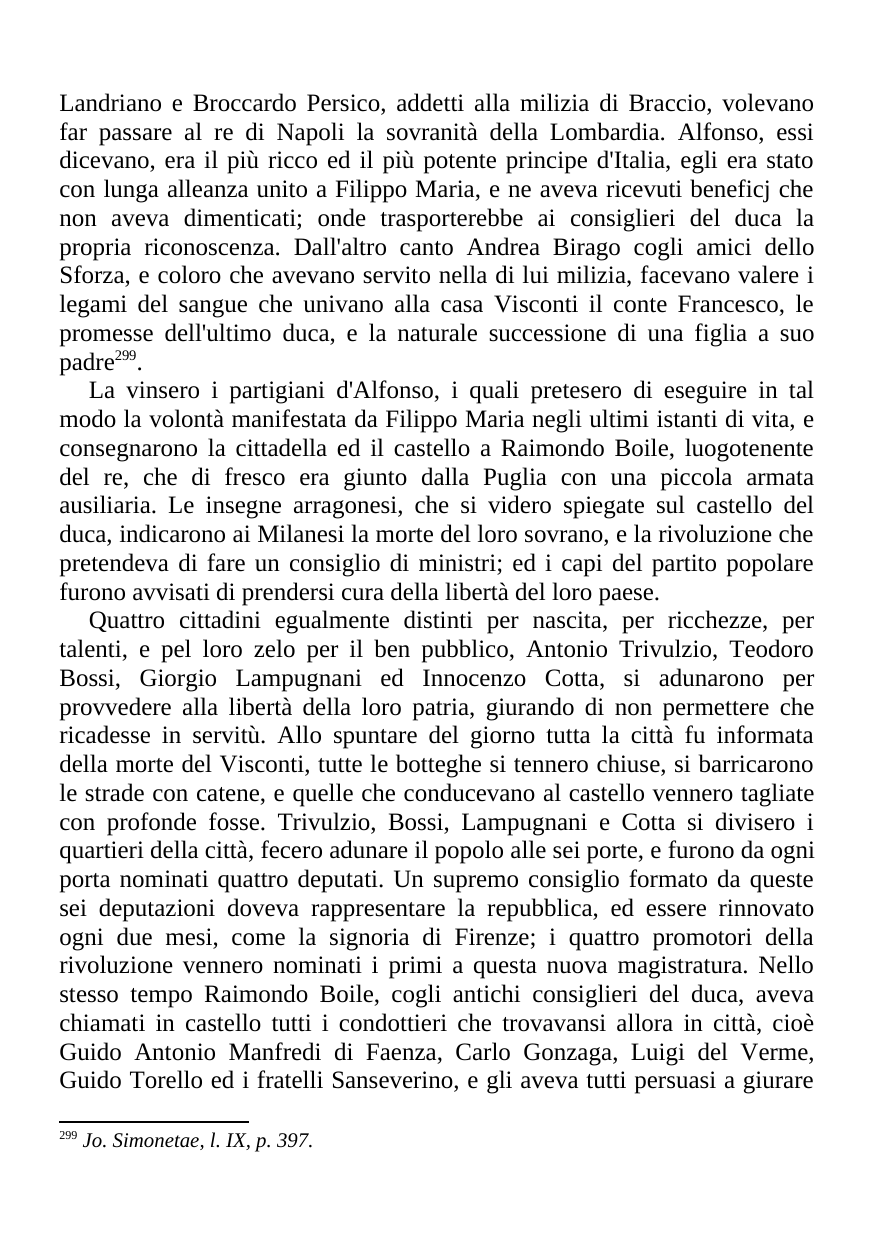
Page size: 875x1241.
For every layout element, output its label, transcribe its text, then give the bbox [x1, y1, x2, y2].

text Jo. Simonetae, l. IX, p. 397. [59, 1128, 815, 1152]
text Landriano e Broccardo Persico, addetti alla milizia di Braccio, volevano far passare al re di Napoli la sovranità della Lombardia. Alfonso, essi dicevano, era il più ricco ed il più potente principe d'Italia, egli era stato con lunga alleanza unito a Filippo Maria, e ne aveva ricevuti beneficj che non aveva dimenticati; onde trasporterebbe ai consiglieri del duca la propria riconoscenza. Dall'altro canto Andrea Birago cogli amici dello Sforza, e coloro che avevano servito nella di lui milizia, facevano valere i legami del sangue che univano alla casa Visconti il conte Francesco, le promesse dell'ultimo duca, e la naturale successione di una figlia a suo padre. [59, 88, 815, 375]
text La vinsero i partigiani d'Alfonso, i quali pretesero di eseguire in tal modo la volontà manifestata da Filippo Maria negli ultimi istanti di vita, e consegnarono la cittadella ed il castello a Raimondo Boile, luogotenente del re, che di fresco era giunto dalla Puglia con una piccola armata ausiliaria. Le insegne arragonesi, che si videro spiegate sul castello del duca, indicarono ai Milanesi la morte del loro sovrano, e la rivoluzione che pretendeva di fare un consiglio di ministri; ed i capi del partito popolare furono avvisati di prendersi cura della libertà del loro paese. [59, 375, 815, 605]
text Quattro cittadini egualmente distinti per nascita, per ricchezze, per talenti, e pel loro zelo per il ben pubblico, Antonio Trivulzio, Teodoro Bossi, Giorgio Lampugnani ed Innocenzo Cotta, si adunarono per provvedere alla libertà della loro patria, giurando di non permettere che ricadesse in servitù. Allo spuntare del giorno tutta la città fu informata della morte del Visconti, tutte le botteghe si tennero chiuse, si barricarono le strade con catene, e quelle che conducevano al castello vennero tagliate con profonde fosse. Trivulzio, Bossi, Lampugnani e Cotta si divisero i quartieri della città, fecero adunare il popolo alle sei porte, e furono da ogni porta nominati quattro deputati. Un supremo consiglio formato da queste sei deputazioni doveva rappresentare la repubblica, ed essere rinnovato ogni due mesi, come la signoria di Firenze; i quattro promotori della rivoluzione vennero nominati i primi a questa nuova magistratura. Nello stesso tempo Raimondo Boile, cogli antichi consiglieri del duca, aveva chiamati in castello tutti i condottieri che trovavansi allora in città, cioè Guido Antonio Manfredi di Faenza, Carlo Gonzaga, Luigi del Verme, Guido Torello ed i fratelli Sanseverino, e gli aveva tutti persuasi a giurare [59, 605, 815, 1094]
